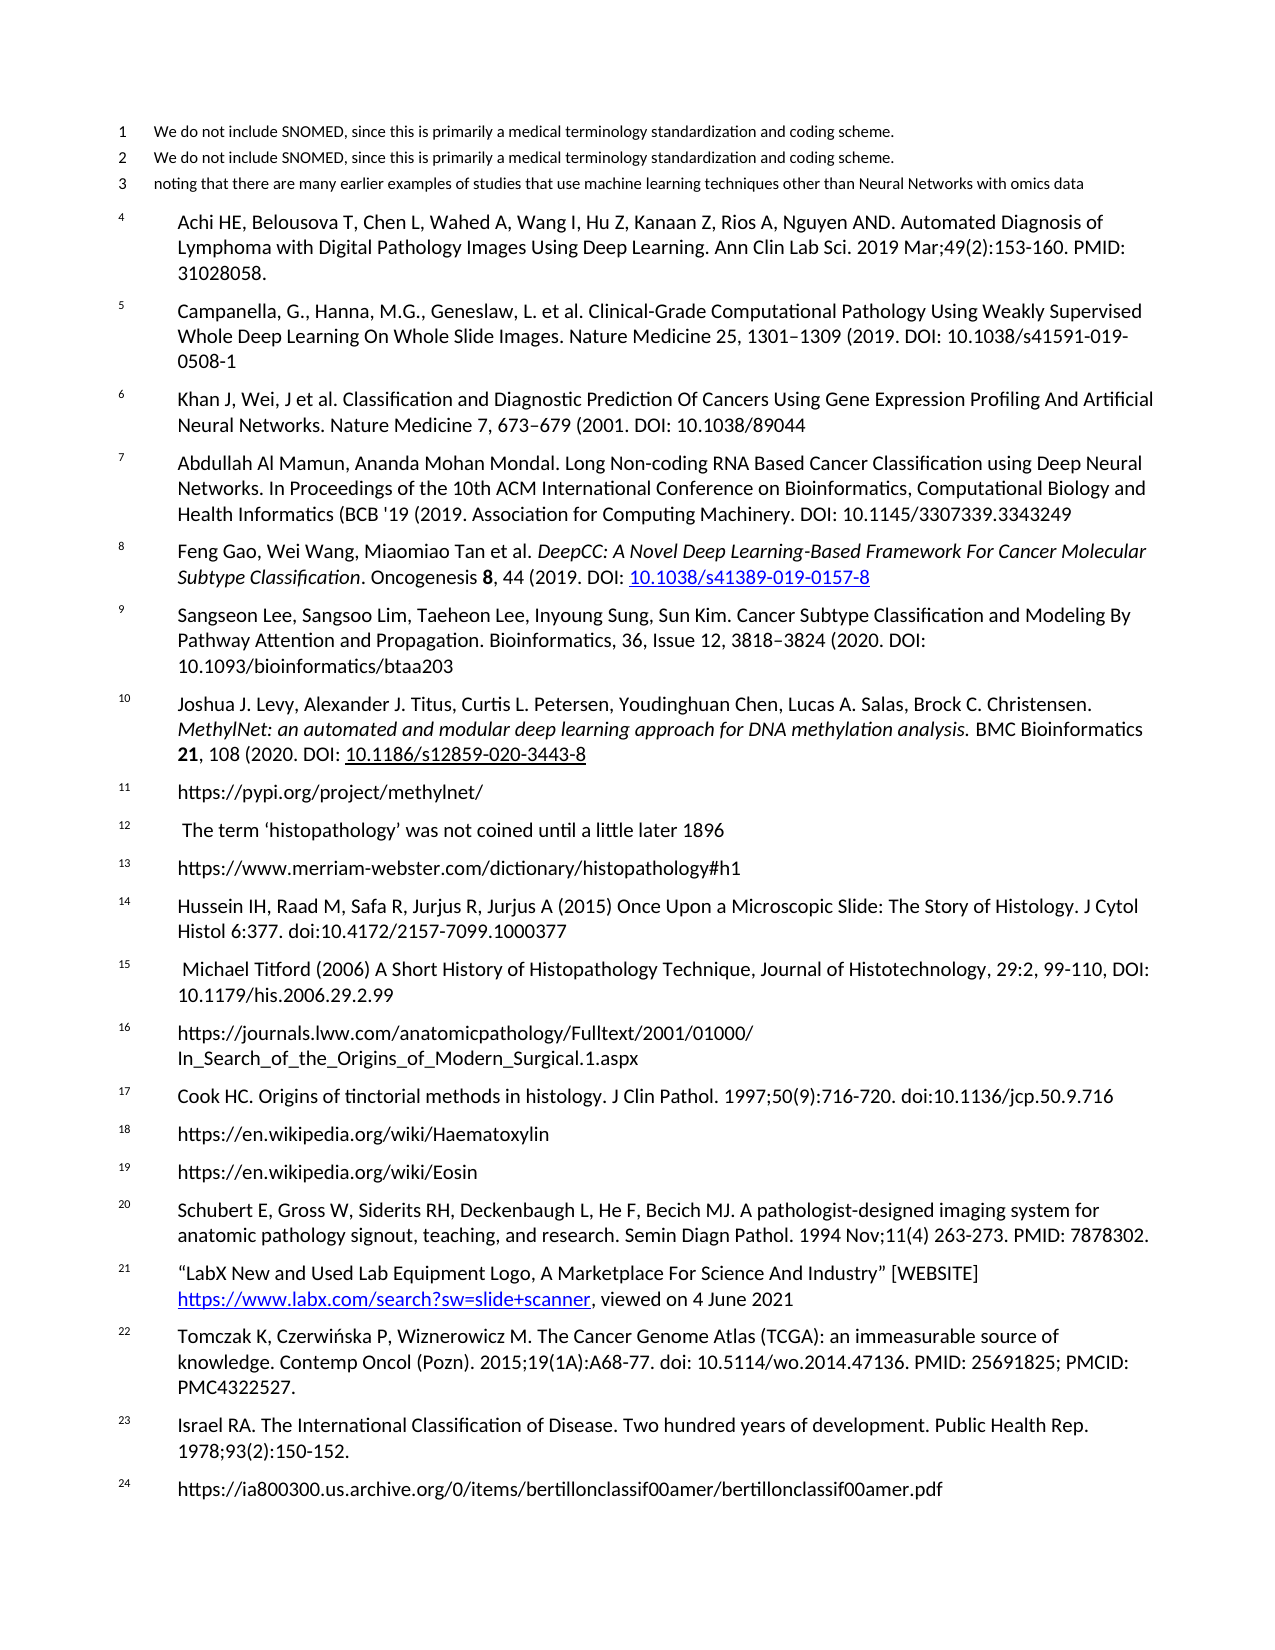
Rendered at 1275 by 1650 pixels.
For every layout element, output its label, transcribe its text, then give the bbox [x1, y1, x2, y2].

text Cook HC. Origins of tinctorial methods in histology. J Clin Pathol. 1997;50(9):716-720. doi:10.1136/jcp.50.9.716 [118, 1083, 1157, 1109]
text https://en.wikipedia.org/wiki/Haematoxylin [118, 1121, 1157, 1147]
text Campanella, G., Hanna, M.G., Geneslaw, L. et al. Clinical-Grade Computational Pathology Using Weakly Supervised Whole Deep Learning On Whole Slide Images. Nature Medicine 25, 1301–1309 (2019. DOI: 10.1038/s41591-019-0508-1 [118, 298, 1157, 374]
text Hussein IH, Raad M, Safa R, Jurjus R, Jurjus A (2015) Once Upon a Microscopic Slide: The Story of Histology. J Cytol Histol 6:377. doi:10.4172/2157-7099.1000377 [118, 893, 1157, 944]
text https://journals.lww.com/anatomicpathology/Fulltext/2001/01000/In_Search_of_the_Origins_of_Modern_Surgical.1.aspx [118, 1020, 1157, 1071]
text Achi HE, Belousova T, Chen L, Wahed A, Wang I, Hu Z, Kanaan Z, Rios A, Nguyen AND. Automated Diagnosis of Lymphoma with Digital Pathology Images Using Deep Learning. Ann Clin Lab Sci. 2019 Mar;49(2):153-160. PMID: 31028058. [118, 209, 1157, 285]
text https://ia800300.us.archive.org/0/items/bertillonclassif00amer/bertillonclassif00amer.pdf [118, 1476, 1157, 1501]
text Sangseon Lee, Sangsoo Lim, Taeheon Lee, Inyoung Sung, Sun Kim. Cancer Subtype Classification and Modeling By Pathway Attention and Propagation. Bioinformatics, 36, Issue 12, 3818–3824 (2020. DOI: 10.1093/bioinformatics/btaa203 [118, 602, 1157, 678]
text Tomczak K, Czerwińska P, Wiznerowicz M. The Cancer Genome Atlas (TCGA): an immeasurable source of knowledge. Contemp Oncol (Pozn). 2015;19(1A):A68-77. doi: 10.5114/wo.2014.47136. PMID: 25691825; PMCID: PMC4322527. [118, 1324, 1157, 1400]
text https://www.merriam-webster.com/dictionary/histopathology#h1 [118, 855, 1157, 881]
text “LabX New and Used Lab Equipment Logo, A Marketplace For Science And Industry” [WEBSITE] https://www.labx.com/search?sw=slide+scanner, viewed on 4 June 2021 [118, 1260, 1157, 1311]
text Abdullah Al Mamun, Ananda Mohan Mondal. Long Non-coding RNA Based Cancer Classification using Deep Neural Networks. In Proceedings of the 10th ACM International Conference on Bioinformatics, Computational Biology and Health Informatics (BCB '19 (2019. Association for Computing Machinery. DOI: 10.1145/3307339.3343249 [118, 450, 1157, 526]
text We do not include SNOMED, since this is primarily a medical terminology standardization and coding scheme. [118, 121, 1157, 141]
text Khan J, Wei, J et al. Classification and Diagnostic Prediction Of Cancers Using Gene Expression Profiling And Artificial Neural Networks. Nature Medicine 7, 673–679 (2001. DOI: 10.1038/89044 [118, 387, 1157, 437]
text The term ‘histopathology’ was not coined until a little later 1896 [118, 817, 1157, 843]
text noting that there are many earlier examples of studies that use machine learning techniques other than Neural Networks with omics data [118, 173, 1157, 194]
text Feng Gao, Wei Wang, Miaomiao Tan et al. DeepCC: A Novel Deep Learning-Based Framework For Cancer Molecular Subtype Classification. Oncogenesis 8, 44 (2019. DOI: 10.1038/s41389-019-0157-8 [118, 539, 1157, 589]
text We do not include SNOMED, since this is primarily a medical terminology standardization and coding scheme. [118, 147, 1157, 167]
text Michael Titford (2006) A Short History of Histopathology Technique, Journal of Histotechnology, 29:2, 99-110, DOI: 10.1179/his.2006.29.2.99 [118, 957, 1157, 1007]
text Joshua J. Levy, Alexander J. Titus, Curtis L. Petersen, Youdinghuan Chen, Lucas A. Salas, Brock C. Christensen. MethylNet: an automated and modular deep learning approach for DNA methylation analysis. BMC Bioinformatics 21, 108 (2020. DOI: 10.1186/s12859-020-3443-8 [118, 691, 1157, 767]
text https://en.wikipedia.org/wiki/Eosin [118, 1159, 1157, 1184]
text Schubert E, Gross W, Siderits RH, Deckenbaugh L, He F, Becich MJ. A pathologist-designed imaging system for anatomic pathology signout, teaching, and research. Semin Diagn Pathol. 1994 Nov;11(4) 263-273. PMID: 7878302. [118, 1197, 1157, 1248]
text https://pypi.org/project/methylnet/ [118, 779, 1157, 805]
text Israel RA. The International Classification of Disease. Two hundred years of development. Public Health Rep. 1978;93(2):150-152. [118, 1412, 1157, 1463]
